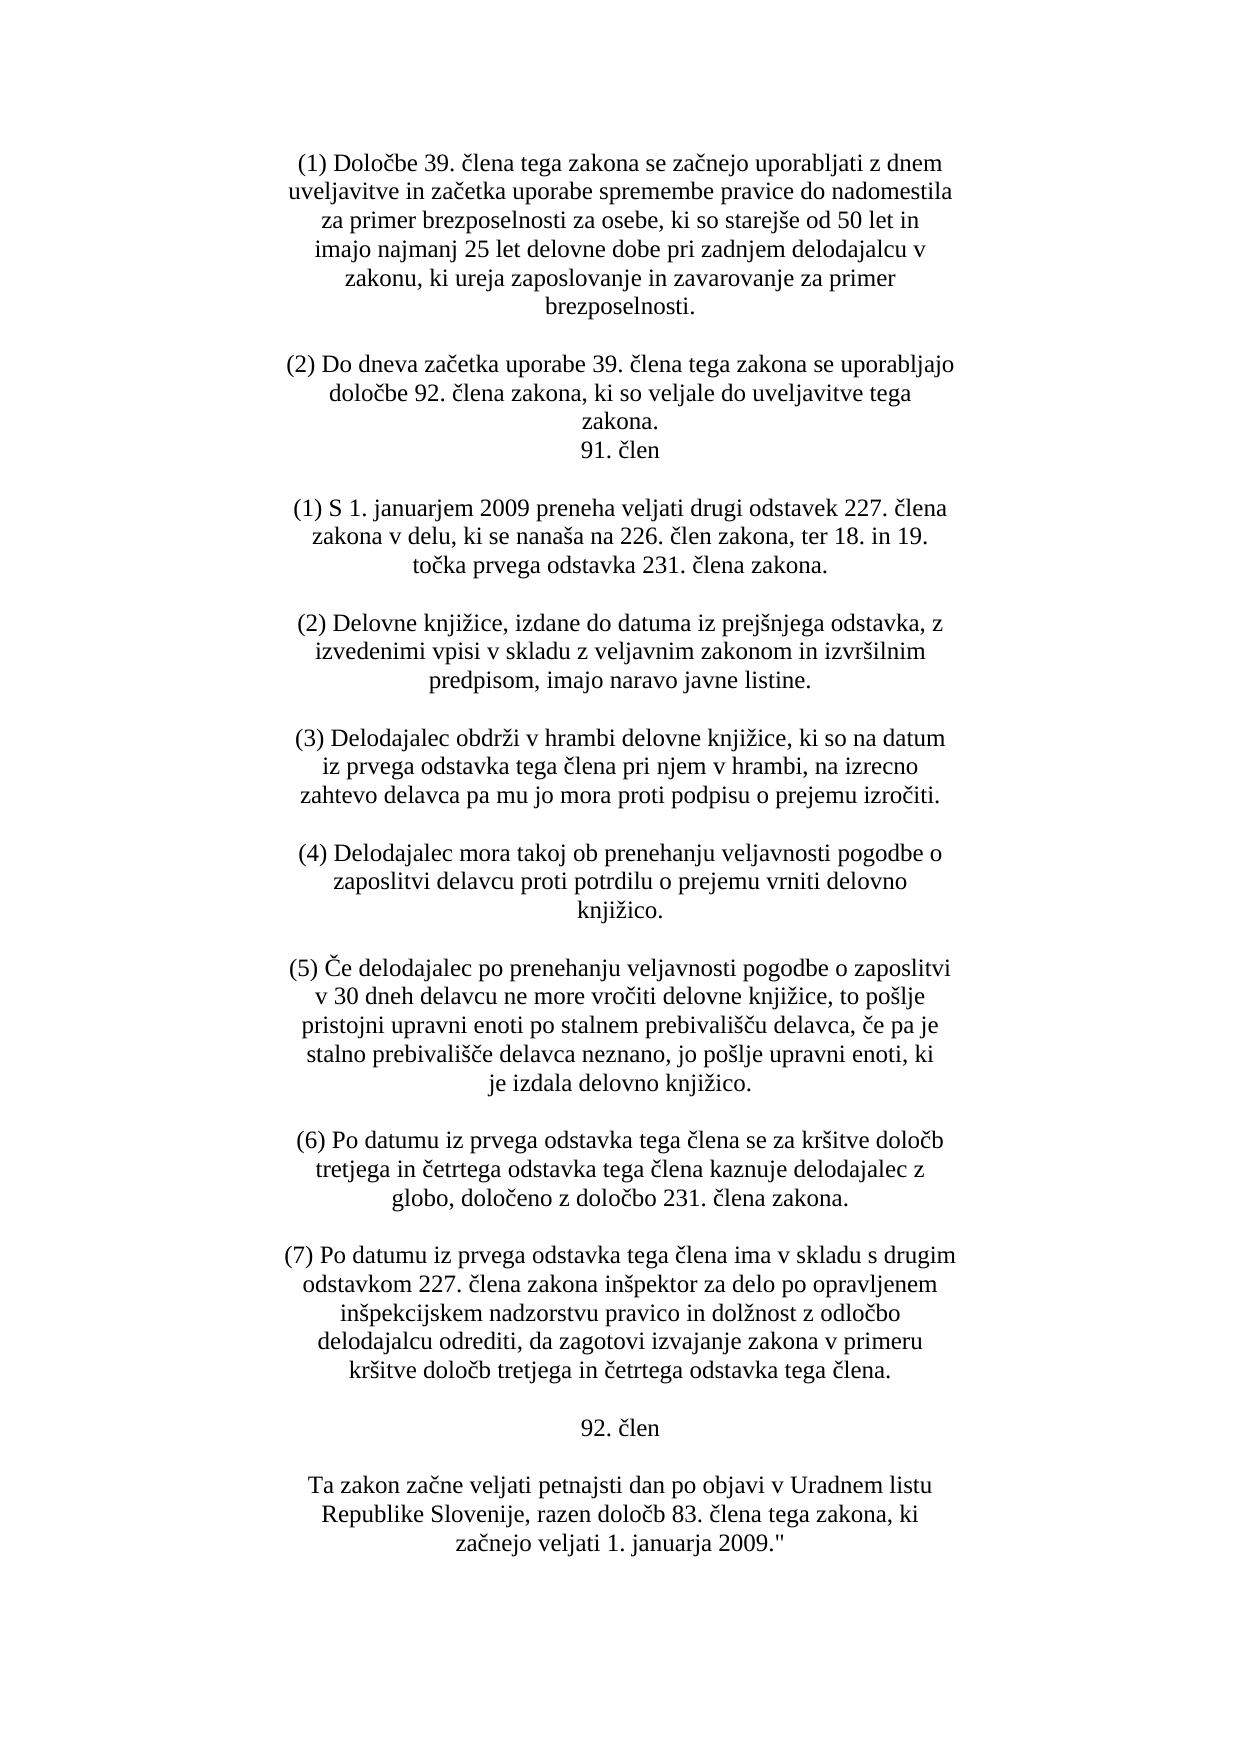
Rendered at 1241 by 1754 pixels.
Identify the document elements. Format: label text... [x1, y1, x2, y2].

table_header 91. člen (1) S 1. januarjem 2009 preneha veljati drugi odstavek 227. člena zakona v delu, ki se nanaša na 226. člen zakona, ter 18. in 19. točka prvega odstavka 231. člena zakona. (2) Delovne knjižice, izdane do datuma iz prejšnjega odstavka, z izvedenimi vpisi v skladu z veljavnim zakonom in izvršilnim predpisom, imajo naravo javne listine. (3) Delodajalec obdrži v hrambi delovne knjižice, ki so na datum iz prvega odstavka tega člena pri njem v hrambi, na izrecno zahtevo delavca pa mu jo mora proti podpisu o prejemu izročiti. (4) Delodajalec mora takoj ob prenehanju veljavnosti pogodbe o zaposlitvi delavcu proti potrdilu o prejemu vrniti delovno knjižico. (5) Če delodajalec po prenehanju veljavnosti pogodbe o zaposlitvi v 30 dneh delavcu ne more vročiti delovne knjižice, to pošlje pristojni upravni enoti po stalnem prebivališču delavca, če pa je stalno prebivališče delavca neznano, jo pošlje upravni enoti, ki je izdala delovno knjižico. (6) Po datumu iz prvega odstavka tega člena se za kršitve določb tretjega in četrtega odstavka tega člena kaznuje delodajalec z globo, določeno z določbo 231. člena zakona. (7) Po datumu iz prvega odstavka tega člena ima v skladu s drugim odstavkom 227. člena zakona inšpektor za delo po opravljenem inšpekcijskem nadzorstvu pravico in dolžnost z odločbo delodajalcu odrediti, da zagotovi izvajanje zakona v primeru kršitve določb tretjega in četrtega odstavka tega člena. 92. člen Ta zakon začne veljati petnajsti dan po objavi v Uradnem listu Republike Slovenije, razen določb 83. člena tega zakona, ki začnejo veljati 1. januarja 2009." [138, 435, 1102, 1585]
table_header (1) Določbe 39. člena tega zakona se začnejo uporabljati z dnem uveljavitve in začetka uporabe spremembe pravice do nadomestila za primer brezposelnosti za osebe, ki so starejše od 50 let in imajo najmanj 25 let delovne dobe pri zadnjem delodajalcu v zakonu, ki ureja zaposlovanje in zavarovanje za primer brezposelnosti. (2) Do dneva začetka uporabe 39. člena tega zakona se uporabljajo določbe 92. člena zakona, ki so veljale do uveljavitve tega zakona. [138, 148, 1102, 435]
